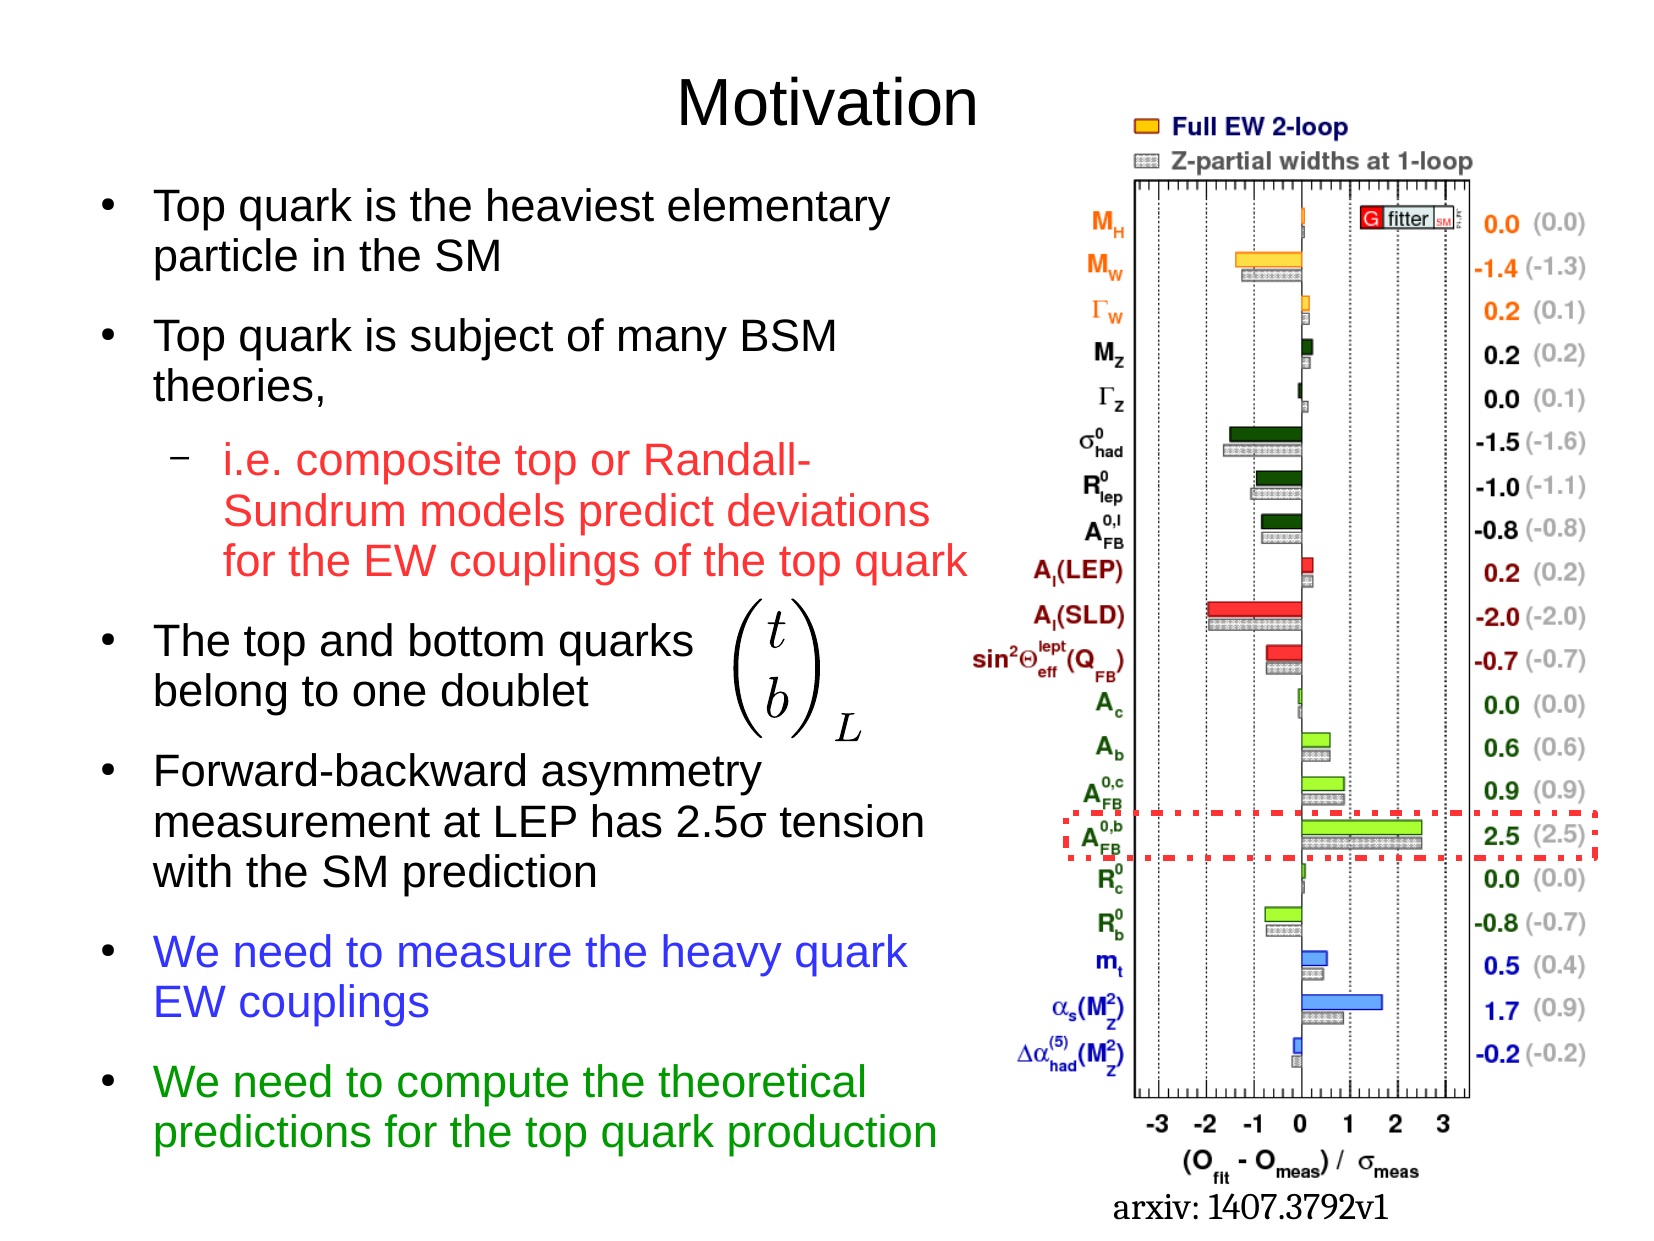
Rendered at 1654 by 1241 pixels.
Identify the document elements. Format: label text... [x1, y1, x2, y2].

text_box arxiv: 1407.3792v1 [1098, 1177, 1478, 1241]
title Motivation [85, 52, 1571, 153]
list Top quark is the heaviest elementary particle in the SM Top quark is subject of many BSM theories, i.e. composite top or Randall-Sundrum models predict deviations for the EW couplings of the top quark The top and bottom quarks belong to one doublet Forward-backward asymmetry measurement at LEP has 2.5σ tension with the SM prediction We need to measure the heavy quark EW couplings We need to compute the theoretical predictions for the top quark production [82, 180, 973, 1171]
picture [972, 108, 1598, 1214]
text_box [721, 598, 864, 742]
